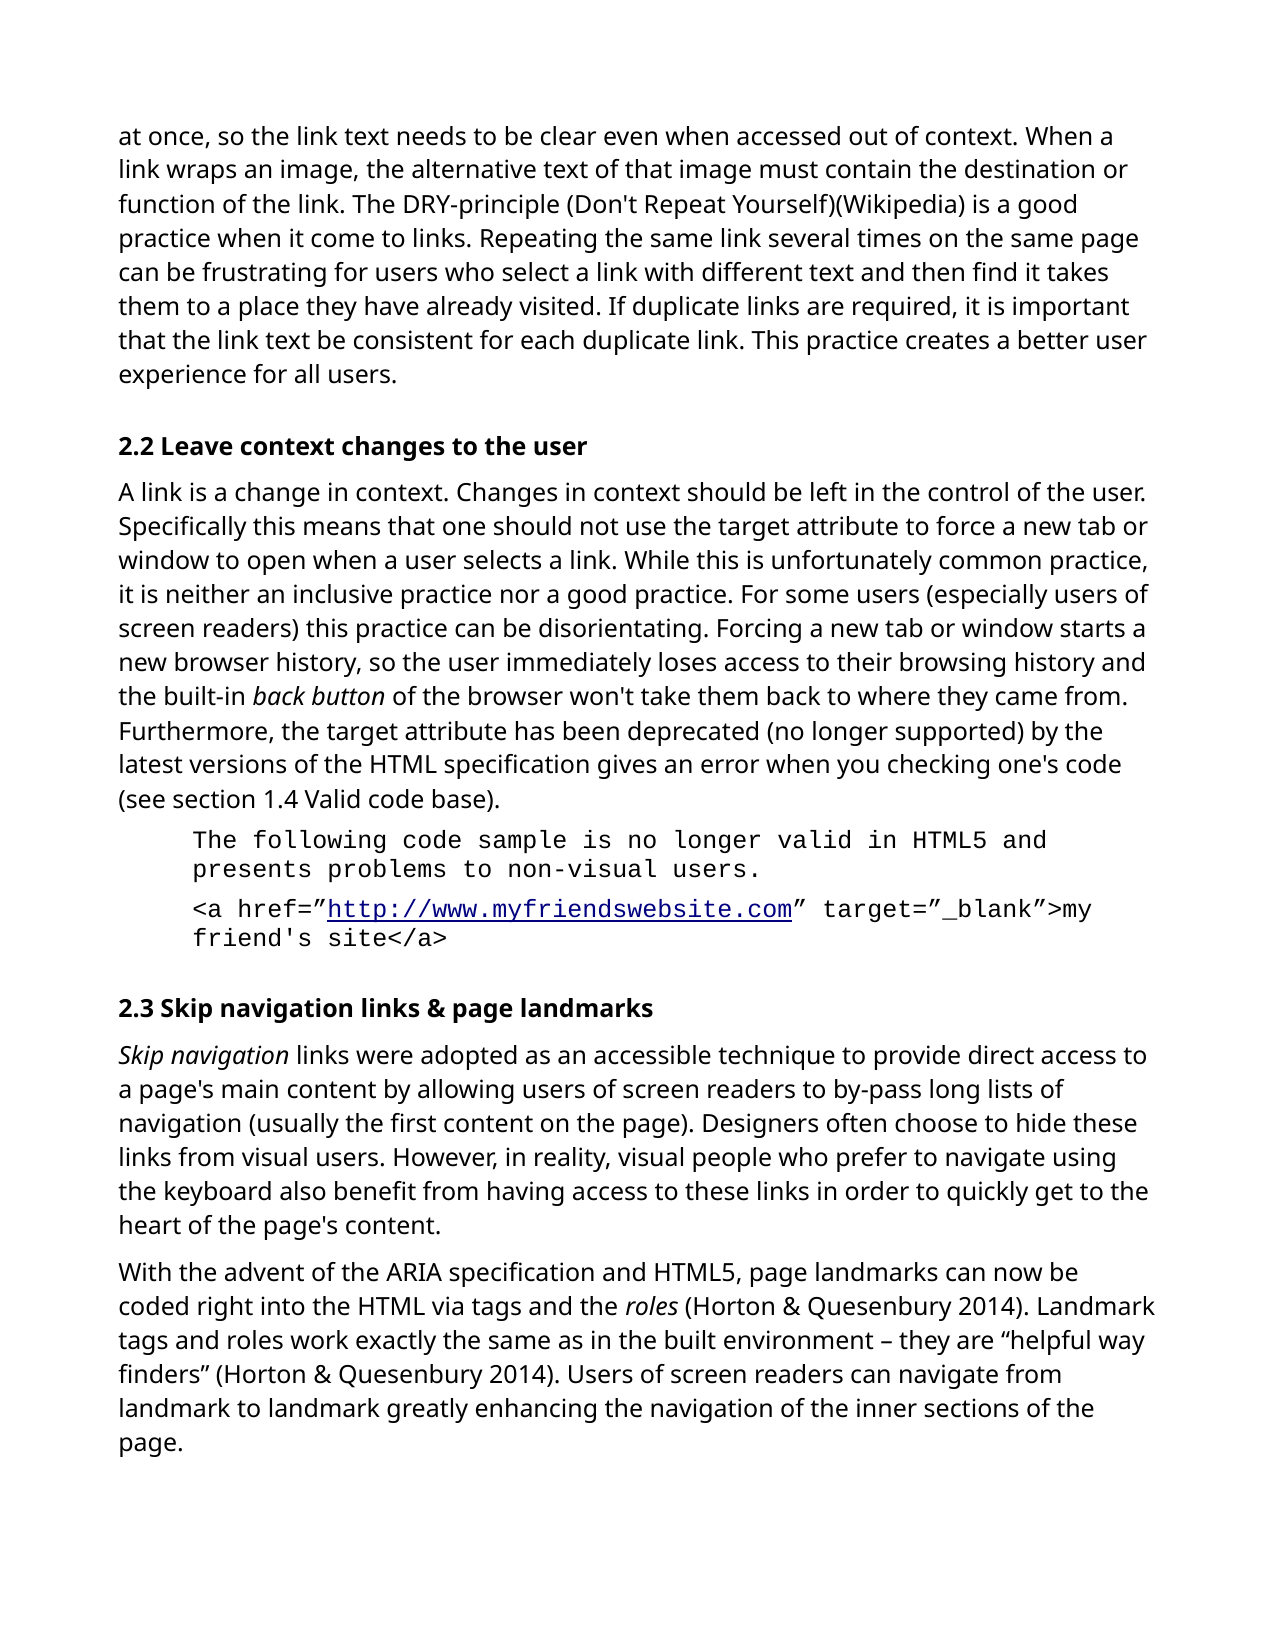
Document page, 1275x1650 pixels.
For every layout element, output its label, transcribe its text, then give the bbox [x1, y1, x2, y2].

text A link is a change in context. Changes in context should be left in the control of the user. Specifically this means that one should not use the target attribute to force a new tab or window to open when a user selects a link. While this is unfortunately common practice, it is neither an inclusive practice nor a good practice. For some users (especially users of screen readers) this practice can be disorientating. Forcing a new tab or window starts a new browser history, so the user immediately loses access to their browsing history and the built-in back button of the browser won't take them back to where they came from. Furthermore, the target attribute has been deprecated (no longer supported) by the latest versions of the HTML specification gives an error when you checking one's code (see section 1.4 Valid code base). [118, 475, 1157, 815]
subtitle 2.2 Leave context changes to the user [118, 428, 1157, 462]
text at once, so the link text needs to be clear even when accessed out of context. When a link wraps an image, the alternative text of that image must contain the destination or function of the link. The DRY-principle (Don't Repeat Yourself)(Wikipedia) is a good practice when it come to links. Repeating the same link several times on the same page can be frustrating for users who select a link with different text and then find it takes them to a place they have already visited. If duplicate links are required, it is important that the link text be consistent for each duplicate link. This practice creates a better user experience for all users. [118, 118, 1157, 391]
text Skip navigation links were adopted as an accessible technique to provide direct access to a page's main content by allowing users of screen readers to by-pass long lists of navigation (usually the first content on the page). Designers often choose to hide these links from visual users. However, in reality, visual people who prefer to navigate using the keyboard also benefit from having access to these links in order to quickly get to the heart of the page's content. [118, 1038, 1157, 1242]
text The following code sample is no longer valid in HTML5 and presents problems to non-visual users. [192, 828, 1157, 884]
text With the advent of the ARIA specification and HTML5, page landmarks can now be coded right into the HTML via tags and the roles (Horton & Quesenbury 2014). Landmark tags and roles work exactly the same as in the built environment – they are “helpful way finders” (Horton & Quesenbury 2014). Users of screen readers can navigate from landmark to landmark greatly enhancing the navigation of the inner sections of the page. [118, 1254, 1157, 1459]
subtitle 2.3 Skip navigation links & page landmarks [118, 991, 1157, 1025]
text <a href=”http://www.myfriendswebsite.com” target=”_blank”>my friend's site</a> [192, 897, 1157, 954]
